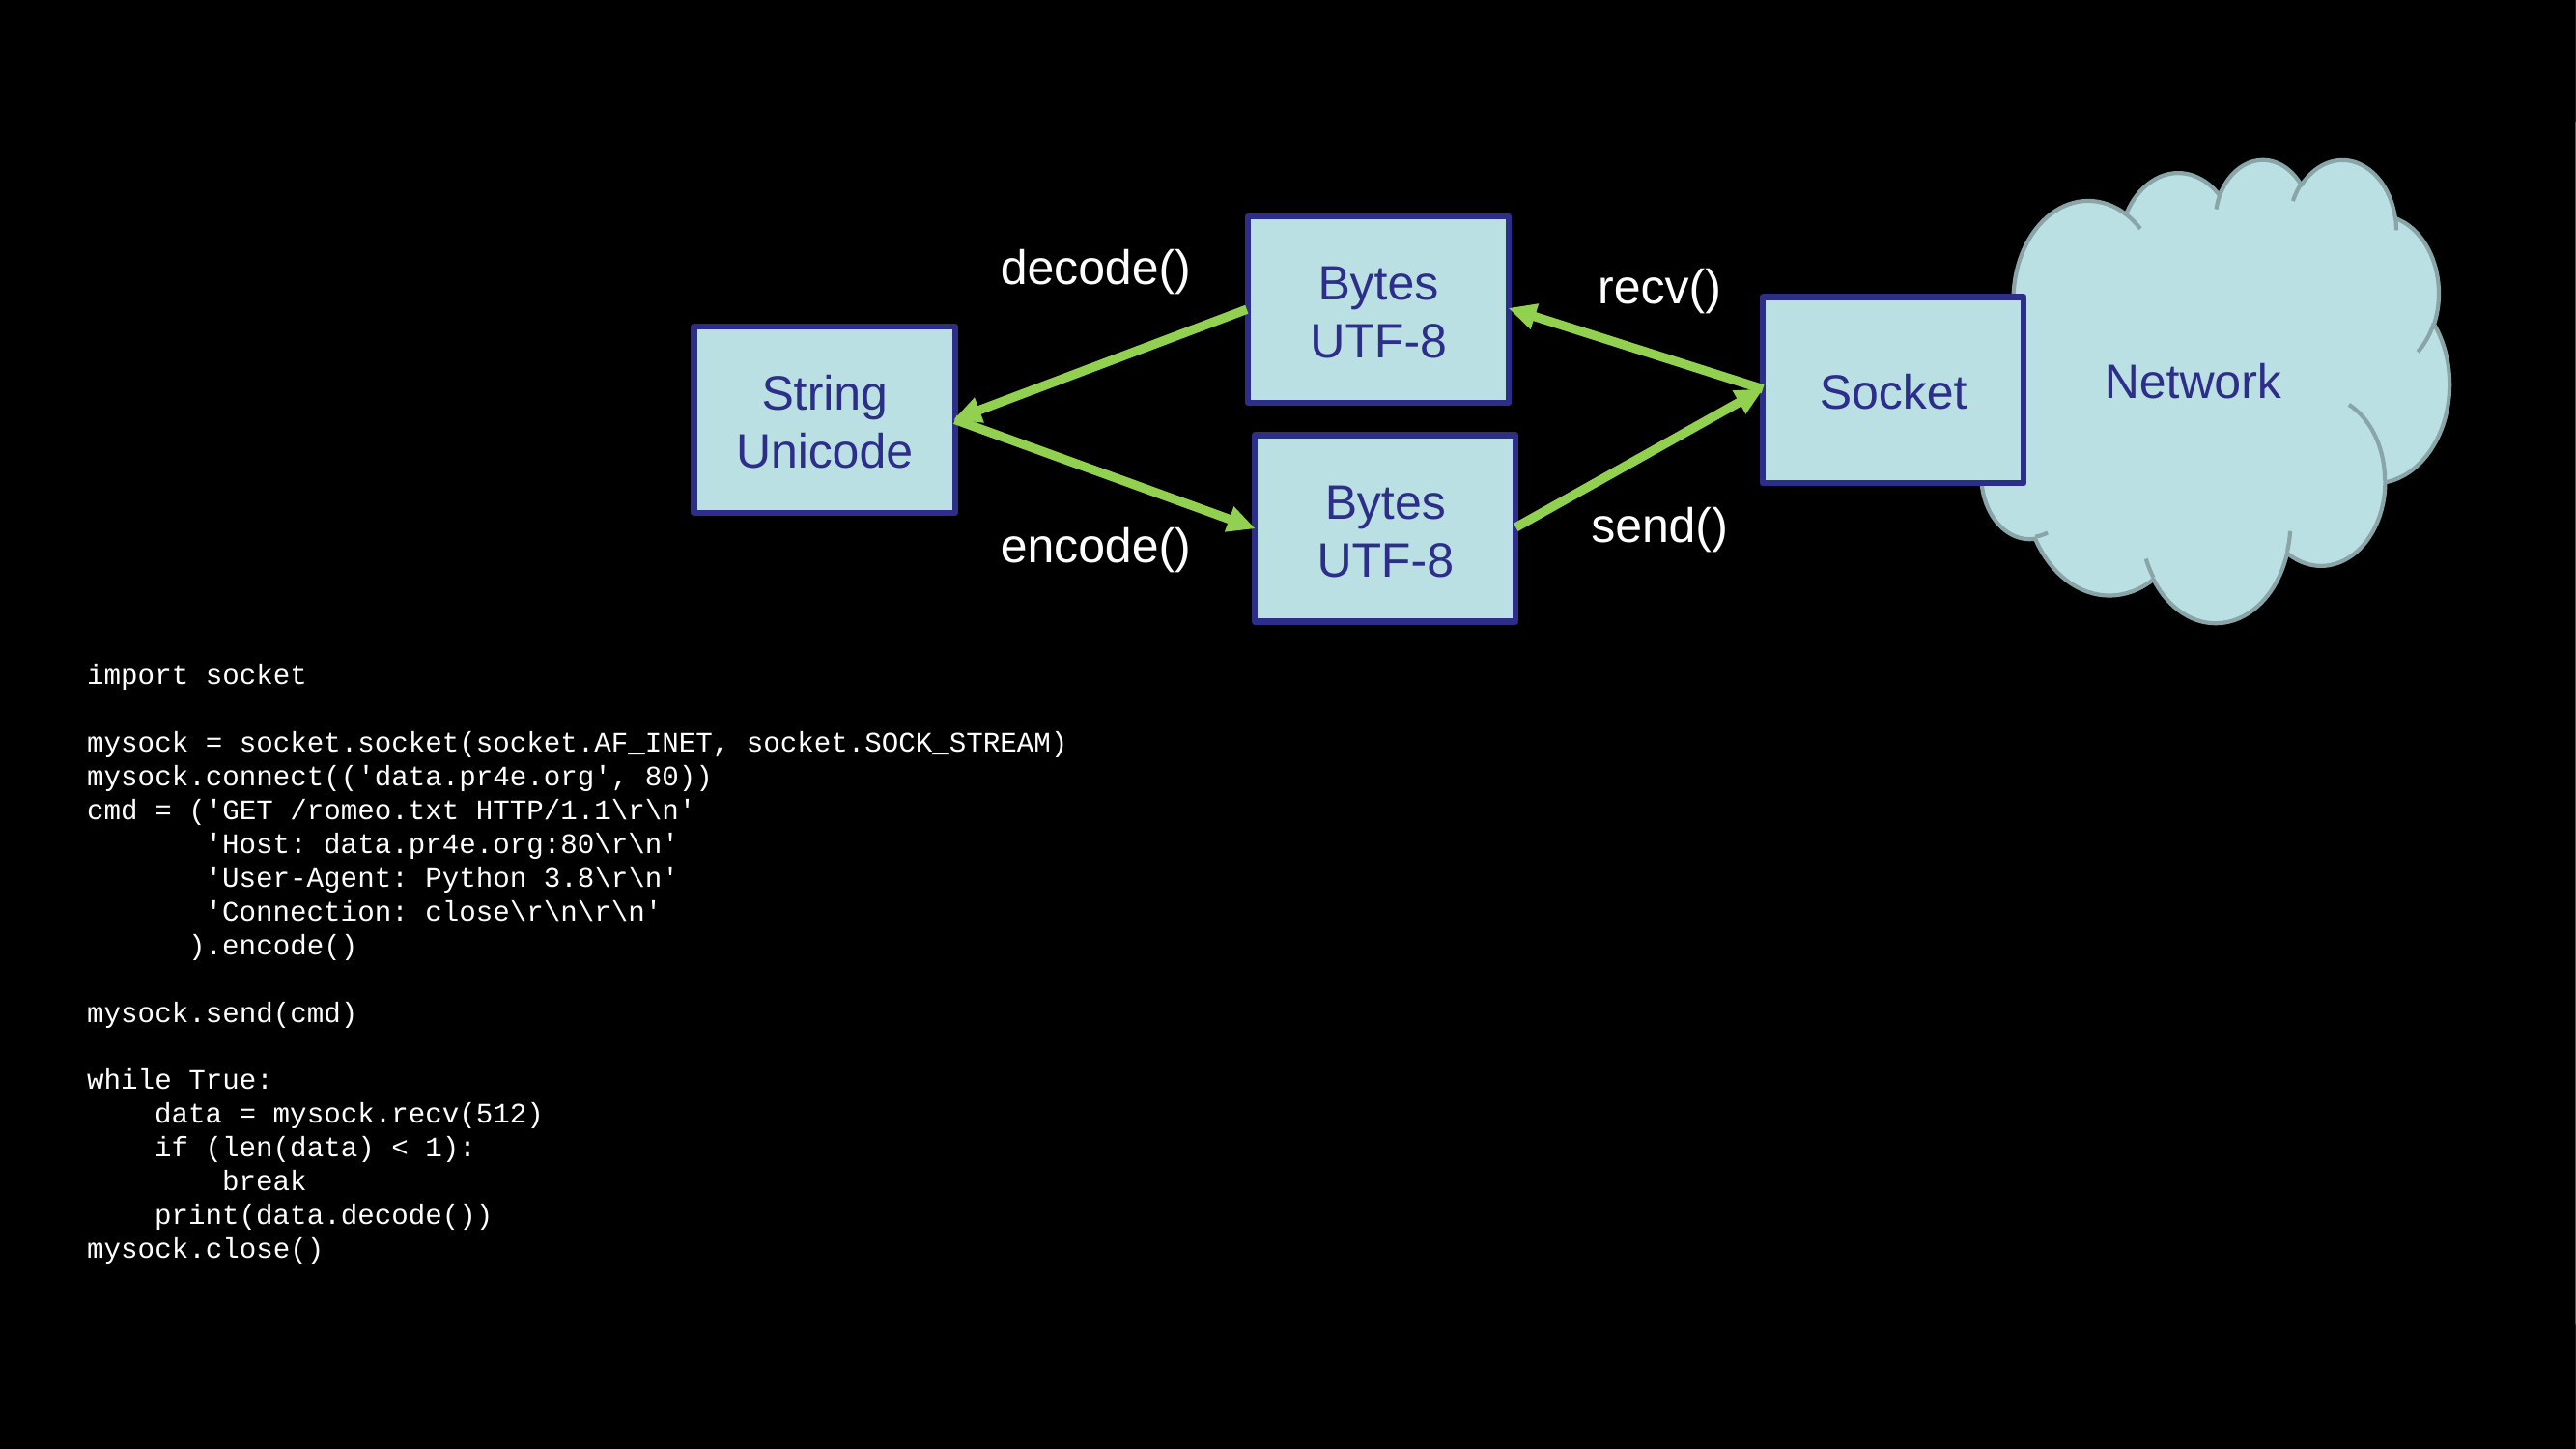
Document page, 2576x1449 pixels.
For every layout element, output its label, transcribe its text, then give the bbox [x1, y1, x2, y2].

text_box Network [1981, 159, 2450, 624]
text_box encode() [986, 507, 1206, 580]
text_box import socket mysock = socket.socket(socket.AF_INET, socket.SOCK_STREAM) mysock.connect(('data.pr4e.org', 80)) cmd = ('GET /romeo.txt HTTP/1.1\r\n' 'Host: data.pr4e.org:80\r\n' 'User-Agent: Python 3.8\r\n' 'Connection: close\r\n\r\n' ).encode() mysock.send(cmd) while True: data = mysock.recv(512) if (len(data) < 1): break print(data.decode()) mysock.close() [72, 648, 1876, 1305]
text_box Bytes UTF-8 [1248, 215, 1510, 403]
text_box send() [1576, 487, 1742, 560]
text_box Bytes UTF-8 [1255, 435, 1516, 622]
text_box String Unicode [694, 326, 955, 513]
text_box recv() [1583, 248, 1737, 322]
text_box decode() [986, 229, 1206, 301]
text_box Socket [1763, 297, 2024, 484]
